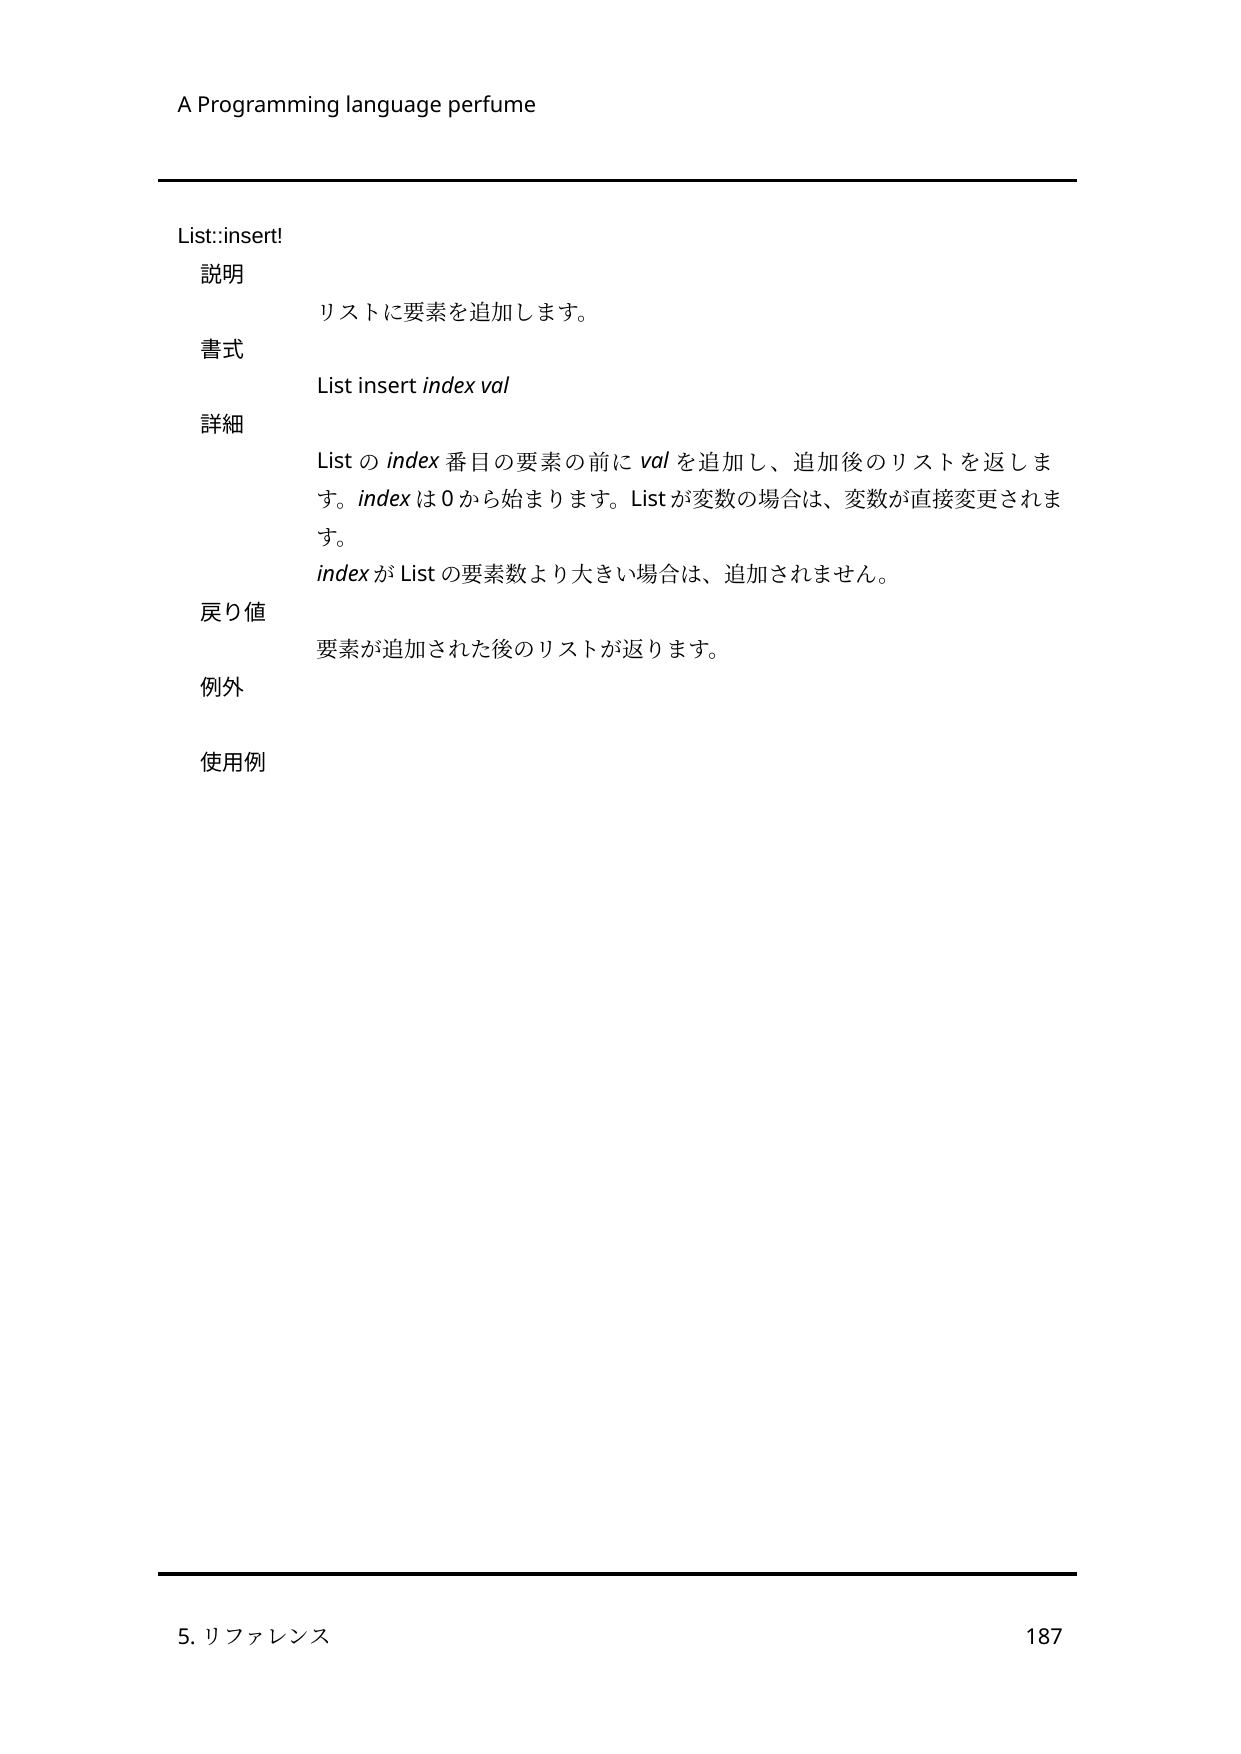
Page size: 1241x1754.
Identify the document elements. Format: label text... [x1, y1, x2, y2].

table_cell [317, 742, 1063, 817]
table_cell 使用例 [200, 742, 317, 817]
table_cell List insert index val [317, 329, 1063, 404]
table_cell 詳細 [200, 404, 317, 592]
table_cell 書式 [200, 329, 317, 404]
table_cell 要素が追加された後のリストが返ります。 [317, 592, 1063, 667]
subtitle List::insert! [177, 217, 1063, 254]
table_cell 戻り値 [200, 592, 317, 667]
table_header リストに要素を追加します。 [317, 254, 1063, 329]
table_cell 例外 [200, 667, 317, 742]
table_header 説明 [200, 254, 317, 329]
table_cell [317, 667, 1063, 742]
table_cell Listのindex番目の要素の前にvalを追加し、追加後のリストを返します。indexは0から始まります。Listが変数の場合は、変数が直接変更されます。 indexがListの要素数より大きい場合は、追加されません。 [317, 404, 1063, 592]
